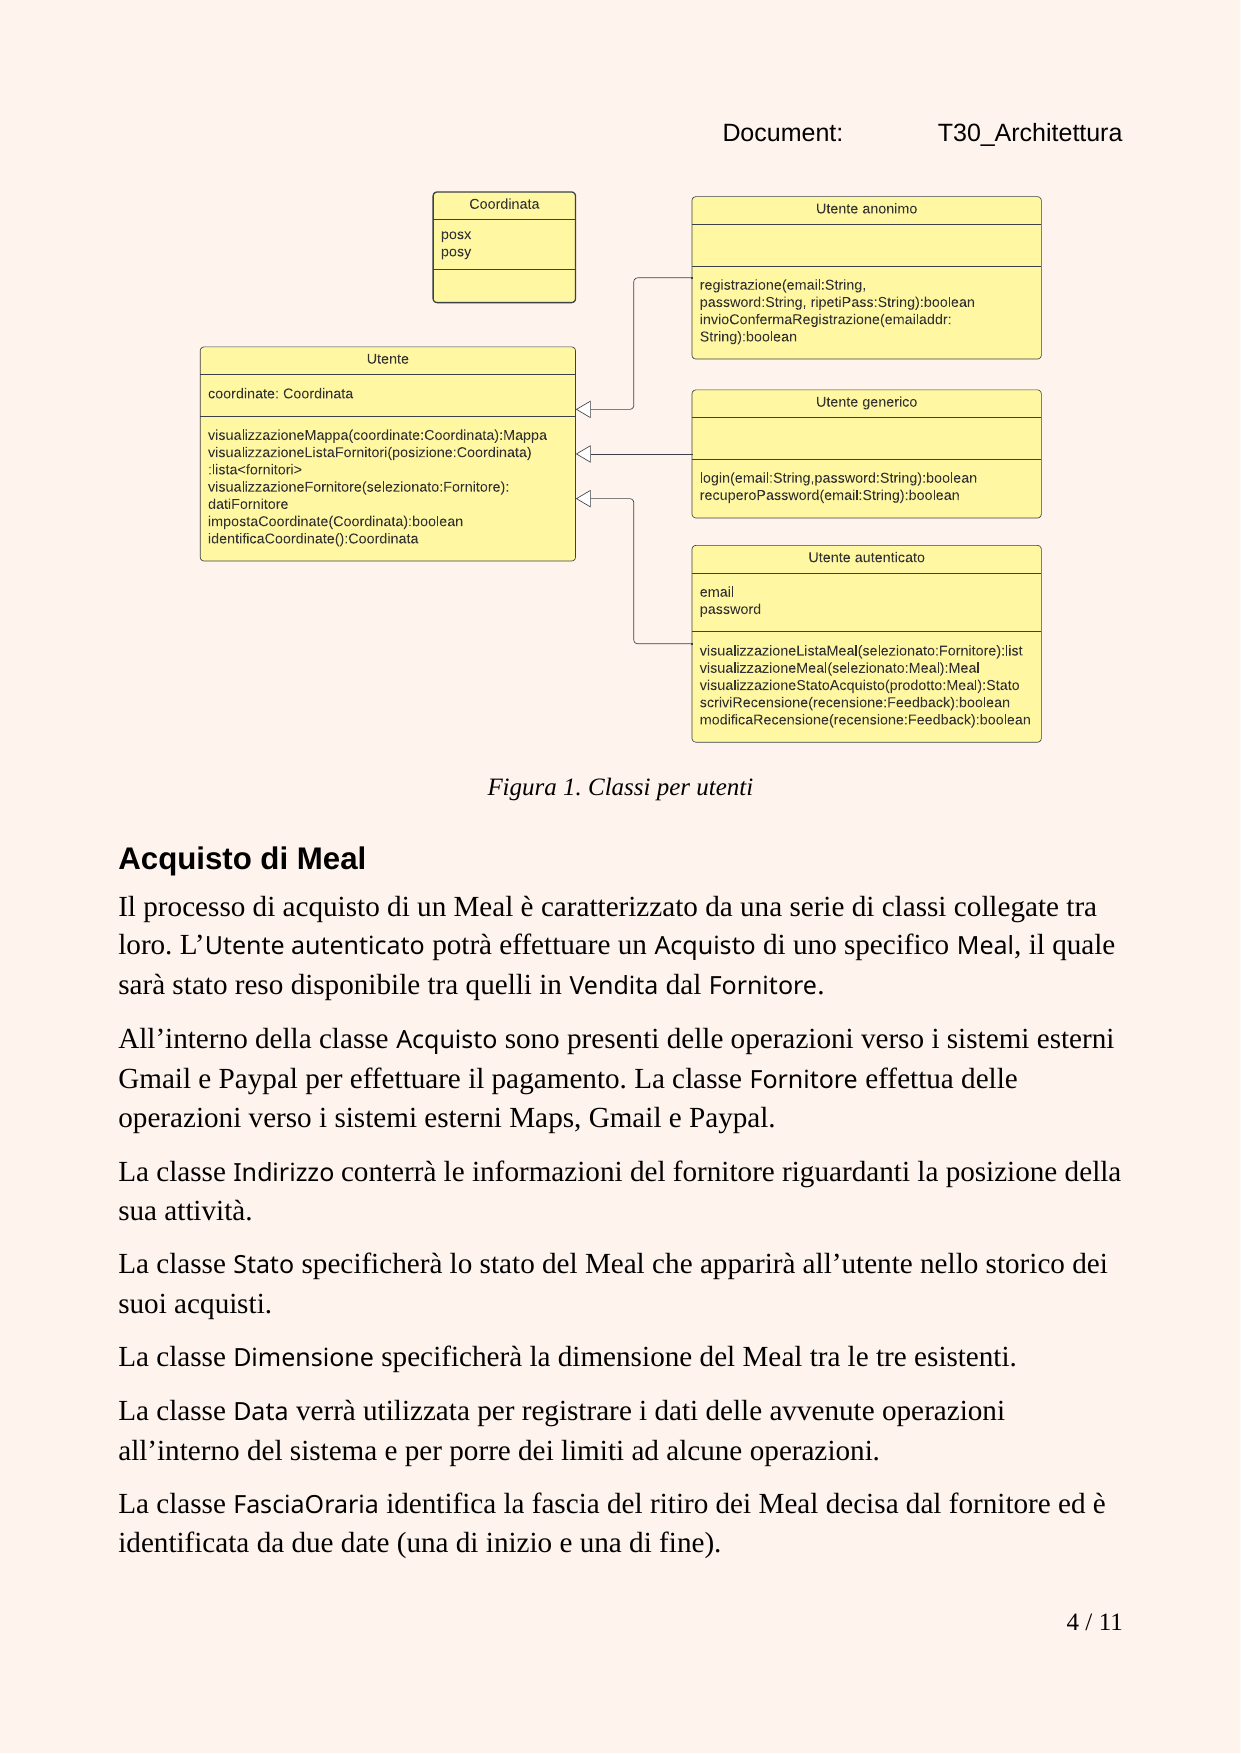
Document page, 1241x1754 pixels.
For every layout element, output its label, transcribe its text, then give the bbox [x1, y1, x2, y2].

text La classe Data verrà utilizzata per registrare i dati delle avvenute operazioni all’interno del sistema e per porre dei limiti ad alcune operazioni. [118, 1393, 1122, 1466]
text La classe Dimensione specificherà la dimensione del Meal tra le tre esistenti. [118, 1339, 1122, 1374]
text La classe FasciaOraria identifica la fascia del ritiro dei Meal decisa dal fornitore ed è identificata da due date (una di inizio e una di fine). [118, 1486, 1122, 1559]
text La classe Indirizzo conterrà le informazioni del fornitore riguardanti la posizione della sua attività. [118, 1154, 1122, 1227]
text All’interno della classe Acquisto sono presenti delle operazioni verso i sistemi esterni Gmail e Paypal per effettuare il pagamento. La classe Fornitore effettua delle operazioni verso i sistemi esterni Maps, Gmail e Paypal. [118, 1021, 1122, 1134]
text Figura 1. Classi per utenti [118, 772, 1122, 801]
text Il processo di acquisto di un Meal è caratterizzato da una serie di classi collegate tra loro. L’Utente autenticato potrà effettuare un Acquisto di uno specifico Meal, il quale sarà stato reso disponibile tra quelli in Vendita dal Fornitore. [118, 889, 1122, 1002]
subtitle Acquisto di Meal [118, 840, 1122, 876]
text La classe Stato specificherà lo stato del Meal che apparirà all’utente nello storico dei suoi acquisti. [118, 1246, 1122, 1319]
